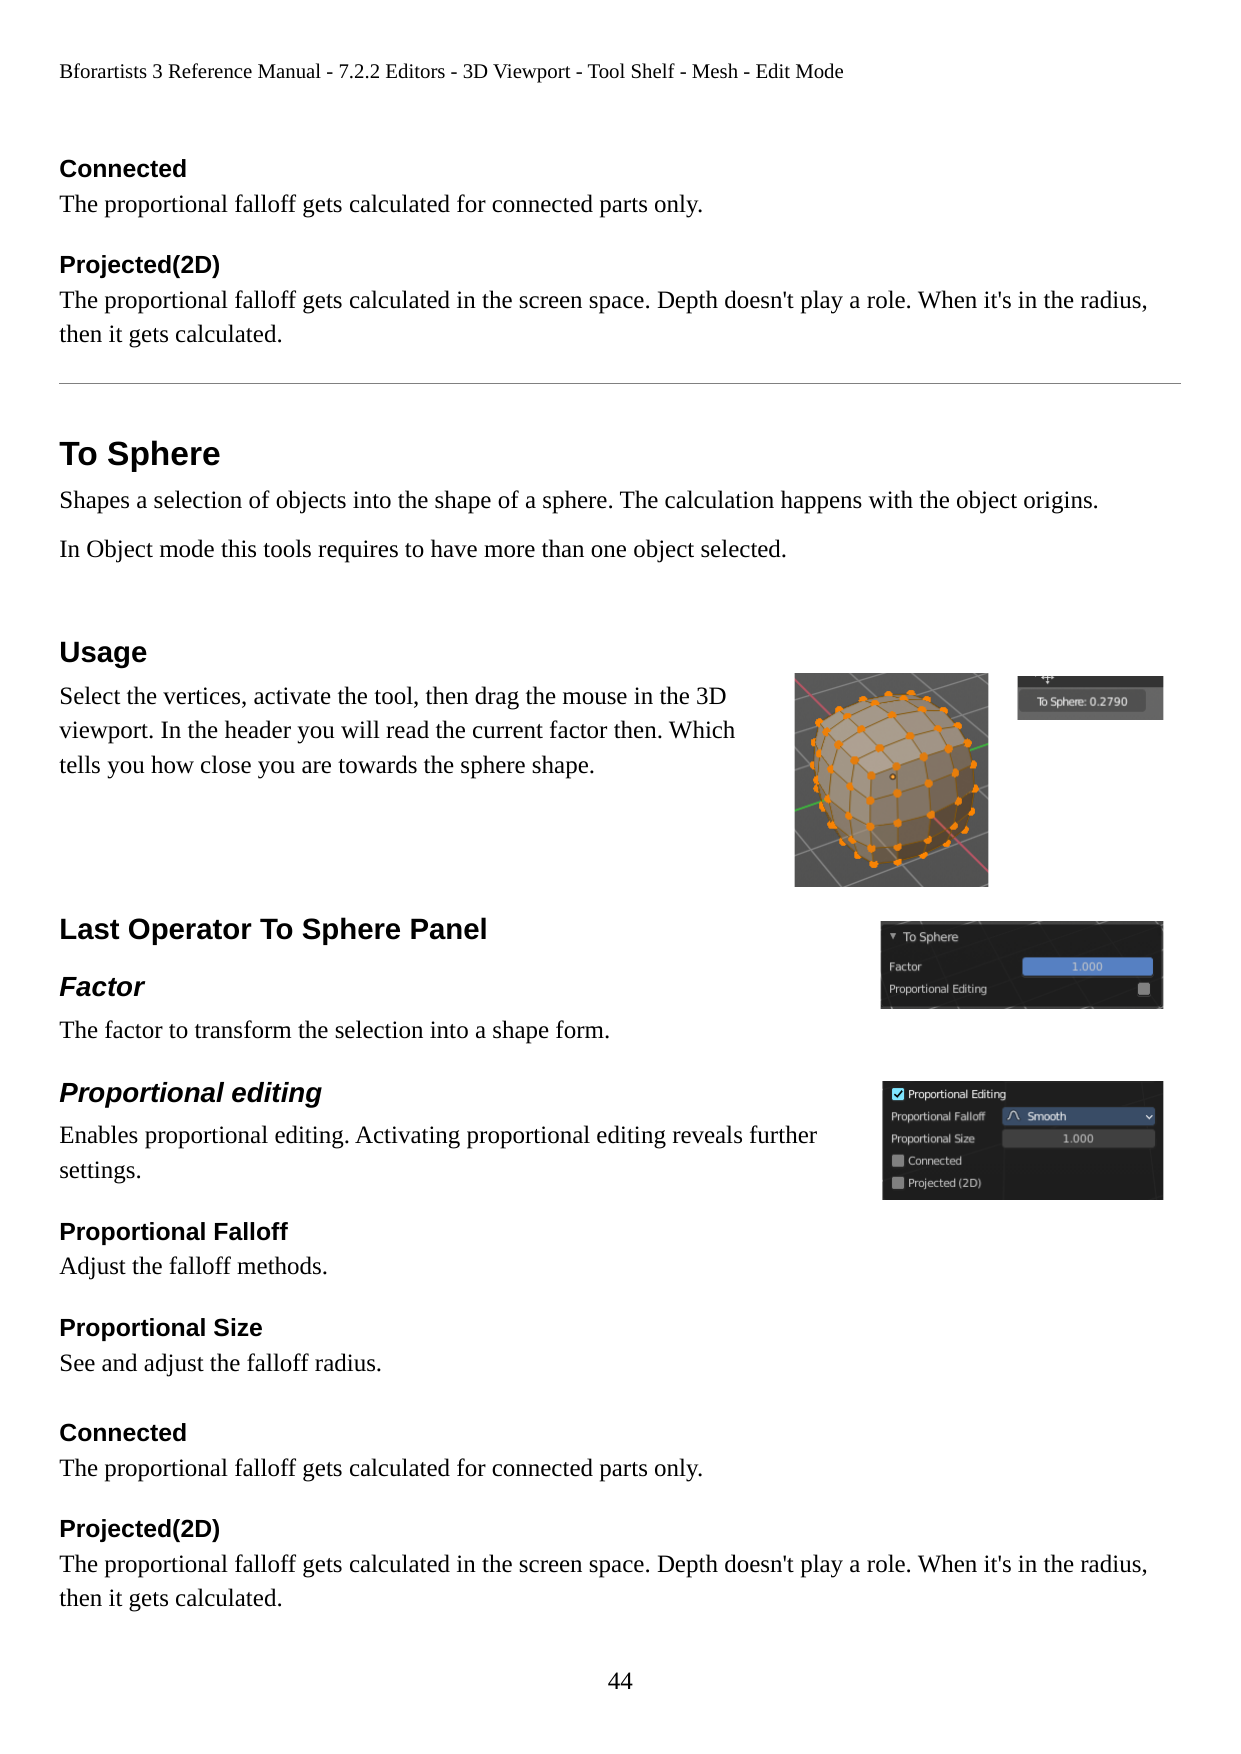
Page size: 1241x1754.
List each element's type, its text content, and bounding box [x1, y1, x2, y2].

subtitle Last Operator To Sphere Panel [59, 912, 1181, 945]
text The factor to transform the selection into a shape form. [59, 1015, 1181, 1043]
text In Object mode this tools requires to have more than one object selected. [59, 534, 1181, 562]
text The proportional falloff gets calculated for connected parts only. [59, 189, 1181, 217]
subtitle Connected [59, 1418, 1181, 1446]
subtitle Proportional Falloff [59, 1217, 1181, 1245]
text Adjust the falloff methods. [59, 1251, 1181, 1280]
subtitle [1164, 970, 1181, 1002]
subtitle Proportional editing [59, 1076, 1181, 1108]
picture [880, 921, 1164, 1009]
subtitle Projected(2D) [59, 250, 1181, 279]
picture [1017, 676, 1164, 720]
subtitle Connected [59, 154, 1181, 182]
text The proportional falloff gets calculated in the screen space. Depth doesn't play a role. When it's in the radius, then it gets calculated. [59, 285, 1181, 348]
subtitle Projected(2D) [59, 1514, 1181, 1543]
text See and adjust the falloff radius. [59, 1348, 1181, 1377]
picture [882, 1081, 1164, 1200]
text The proportional falloff gets calculated in the screen space. Depth doesn't play a role. When it's in the radius, then it gets calculated. [59, 1549, 1181, 1612]
subtitle To Sphere [59, 433, 1181, 472]
subtitle Usage [59, 634, 1181, 668]
picture [794, 673, 989, 887]
subtitle Factor [59, 970, 880, 1002]
text Shapes a selection of objects into the shape of a sphere. The calculation happens with the object origins. [59, 485, 1181, 513]
text Enables proportional editing. Activating proportional editing reveals further settings. [59, 1121, 882, 1184]
text Select the vertices, activate the tool, then drag the mouse in the 3D viewport. In the header you will read the current factor then. Which tells you how close you are towards the sphere shape. [59, 681, 794, 778]
text [989, 681, 1181, 778]
text The proportional falloff gets calculated for connected parts only. [59, 1453, 1181, 1481]
subtitle Proportional Size [59, 1313, 1181, 1342]
